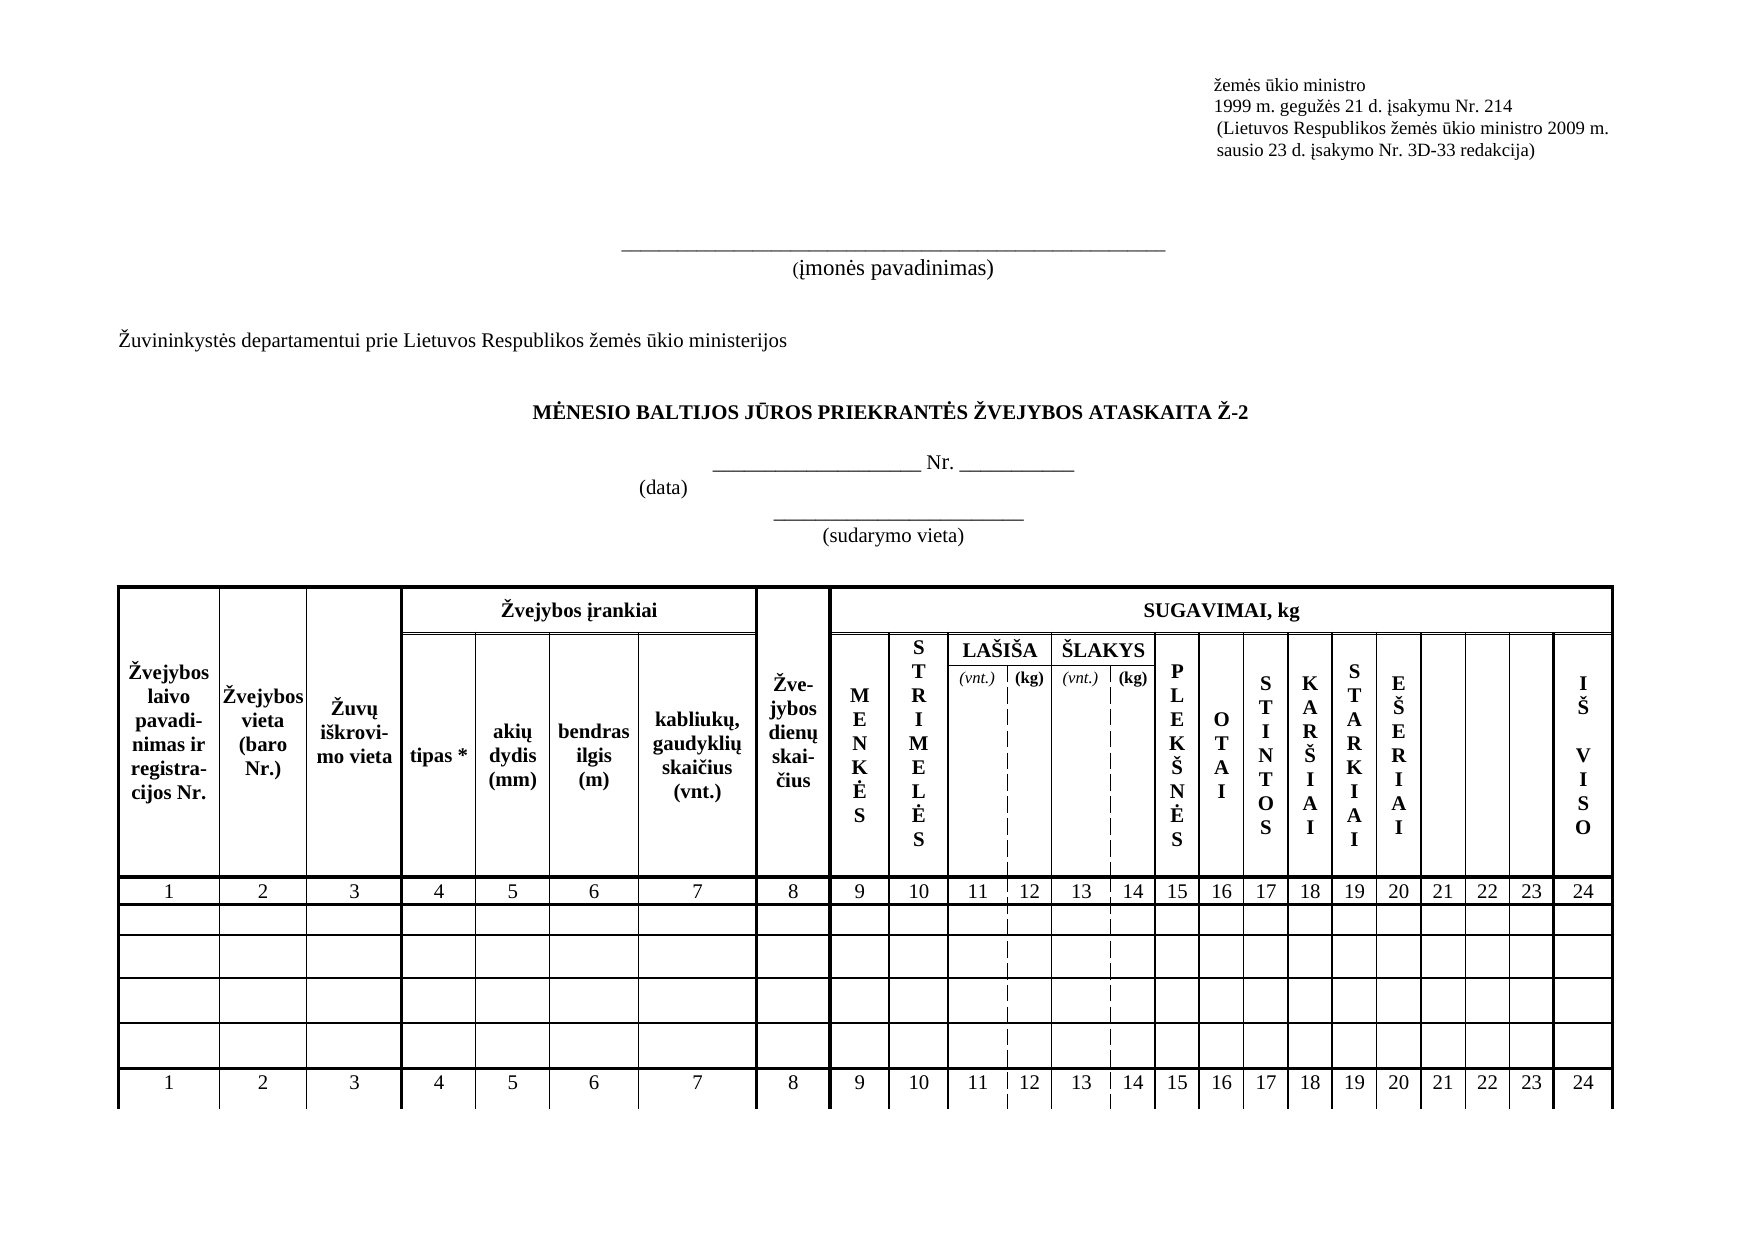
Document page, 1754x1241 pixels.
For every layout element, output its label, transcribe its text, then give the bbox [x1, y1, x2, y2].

table_cell [1510, 1024, 1552, 1067]
table_cell 8 [758, 879, 828, 903]
table_cell LAŠIŠA [949, 635, 1051, 665]
table_cell [1289, 936, 1331, 977]
text (data) [118, 475, 1668, 499]
table_cell [1156, 979, 1198, 1022]
table_cell [1007, 1024, 1051, 1067]
table_cell [890, 936, 947, 977]
table_cell [1007, 906, 1051, 934]
table_header Žvejybos laivo pavadi-nimas ir registra-cijos Nr. [120, 589, 219, 875]
table_cell [758, 979, 828, 1022]
table_cell [1333, 979, 1376, 1022]
table_cell [1111, 979, 1154, 1022]
text __________________________________________________________ [118, 232, 1668, 254]
table_header Žuvų iškrovi-mo vieta [307, 589, 400, 875]
table_cell [1156, 936, 1198, 977]
table_cell 18 [1289, 1070, 1331, 1108]
table_cell I Š V I S O [1555, 635, 1611, 875]
table_cell 11 [949, 879, 1007, 903]
table_cell [832, 1024, 888, 1067]
table_cell [1244, 906, 1287, 934]
table_cell [1466, 936, 1509, 977]
table_cell [639, 936, 755, 977]
table_cell [1244, 936, 1287, 977]
table_cell 3 [307, 879, 400, 903]
text (sudarymo vieta) [118, 523, 1668, 547]
table_cell [832, 906, 888, 934]
table_cell [1052, 1024, 1111, 1067]
table_cell [403, 1024, 475, 1067]
table_cell 12 [1007, 1070, 1051, 1108]
table_cell 5 [476, 1070, 549, 1108]
table_cell 22 [1466, 1070, 1509, 1108]
table_cell [476, 1024, 549, 1067]
table_cell [639, 906, 755, 934]
table_cell 13 [1052, 1070, 1111, 1108]
table_cell 9 [832, 1070, 888, 1108]
table_cell [220, 1024, 306, 1067]
table_cell [120, 906, 219, 934]
table_cell [890, 1024, 947, 1067]
table_cell [890, 979, 947, 1022]
table_header Žvejybos vieta (baro Nr.) [220, 589, 306, 875]
table_cell 11 [949, 1070, 1007, 1108]
table_cell [550, 906, 638, 934]
table_cell [758, 906, 828, 934]
table_cell [1510, 979, 1552, 1022]
table_cell [1333, 906, 1376, 934]
table_cell M E N K Ė S [832, 635, 888, 875]
table_cell [1555, 936, 1611, 977]
table_cell (kg) [1111, 666, 1154, 875]
table_cell 2 [220, 879, 306, 903]
table_cell [1555, 979, 1611, 1022]
table_cell 5 [476, 879, 549, 903]
table_cell 20 [1377, 879, 1420, 903]
table_cell [1244, 1024, 1287, 1067]
table_cell [1111, 906, 1154, 934]
table_cell [1466, 635, 1509, 875]
table_header [118, 74, 1214, 160]
table_cell 16 [1200, 879, 1243, 903]
table_cell [949, 979, 1007, 1022]
table_cell 1 [120, 1070, 219, 1108]
table_cell [832, 936, 888, 977]
table_cell [758, 936, 828, 977]
table_cell 19 [1333, 1070, 1376, 1108]
table_cell [307, 979, 400, 1022]
table_cell [1289, 906, 1331, 934]
table_cell O T A I [1200, 635, 1243, 875]
table_cell [1555, 1024, 1611, 1067]
table_cell (vnt.) [949, 666, 1007, 875]
table_cell 23 [1510, 1070, 1552, 1108]
table_cell [1244, 979, 1287, 1022]
table_cell [1289, 979, 1331, 1022]
table_cell 21 [1422, 1070, 1465, 1108]
table_cell [1156, 1024, 1198, 1067]
table_cell 7 [639, 879, 755, 903]
table_cell [1422, 635, 1465, 875]
table_header Žve- jybos dienų skai- čius [758, 589, 828, 875]
table_cell [1466, 906, 1509, 934]
table_cell 7 [639, 1070, 755, 1108]
table_cell 6 [550, 879, 638, 903]
table_cell 8 [758, 1070, 828, 1108]
table_cell 23 [1510, 879, 1552, 903]
table_cell [1111, 936, 1154, 977]
table_cell [1510, 936, 1552, 977]
table_cell [1333, 936, 1376, 977]
table_cell [949, 906, 1007, 934]
table_cell S T R I M E L Ė S [890, 635, 947, 875]
table_cell 13 [1052, 879, 1111, 903]
table_cell 24 [1555, 879, 1611, 903]
table_cell [1007, 936, 1051, 977]
table_cell [1377, 936, 1420, 977]
table_cell 19 [1333, 879, 1376, 903]
table_cell [639, 1024, 755, 1067]
table_cell bendras ilgis (m) [550, 635, 638, 875]
table_cell 2 [220, 1070, 306, 1108]
table_cell S T A R K I A I [1333, 635, 1376, 875]
table_cell 21 [1422, 879, 1465, 903]
table_cell [639, 979, 755, 1022]
table_cell [476, 936, 549, 977]
table_cell [1422, 906, 1465, 934]
table_cell [403, 906, 475, 934]
table_cell P L E K Š N Ė S [1156, 635, 1198, 875]
table_cell [307, 936, 400, 977]
table_cell [1377, 906, 1420, 934]
table_cell [1007, 979, 1051, 1022]
table_cell 15 [1156, 879, 1198, 903]
table_cell [1422, 936, 1465, 977]
table_cell 18 [1289, 879, 1331, 903]
text ________________________ [118, 499, 1668, 523]
table_cell 9 [832, 879, 888, 903]
table_cell [550, 979, 638, 1022]
table_cell [1377, 979, 1420, 1022]
table_cell 1 [120, 879, 219, 903]
table_cell 10 [890, 879, 947, 903]
table_cell (vnt.) [1052, 666, 1111, 875]
table_cell [1466, 1024, 1509, 1067]
table_cell [1510, 635, 1552, 875]
table_cell [403, 979, 475, 1022]
table_cell S T I N T O S [1244, 635, 1287, 875]
table_cell [758, 1024, 828, 1067]
table_cell [1052, 906, 1111, 934]
table_cell [1111, 1024, 1154, 1067]
table_cell [1333, 1024, 1376, 1067]
table_cell [307, 1024, 400, 1067]
table_cell 3 [307, 1070, 400, 1108]
table_cell [1200, 979, 1243, 1022]
table_cell [550, 936, 638, 977]
table_cell [120, 936, 219, 977]
table_cell K A R Š I A I [1289, 635, 1331, 875]
table_cell [120, 1024, 219, 1067]
text ____________________ Nr. ___________ [118, 448, 1668, 475]
table_header SUGAVIMAI, kg [832, 589, 1611, 632]
table_header žemės ūkio ministro 1999 m. gegužės 21 d. įsakymu Nr. 214 (Lietuvos Respublikos žemės ūkio ministro 2009 m. sausio 23 d. įsakymo Nr. 3D-33 redakcija) [1214, 74, 1612, 160]
table_cell 14 [1111, 1070, 1154, 1108]
text (įmonės pavadinimas) [118, 254, 1668, 280]
table_cell [220, 979, 306, 1022]
table_cell (kg) [1007, 666, 1051, 875]
table_cell [307, 906, 400, 934]
table_cell [832, 979, 888, 1022]
table_cell [120, 979, 219, 1022]
table_cell [1200, 906, 1243, 934]
table_header Žvejybos įrankiai [403, 589, 755, 632]
table_cell [476, 979, 549, 1022]
table_cell [1422, 979, 1465, 1022]
table_cell [1200, 1024, 1243, 1067]
table_cell tipas * [403, 635, 475, 875]
table_cell 12 [1007, 879, 1051, 903]
table_cell akių dydis (mm) [476, 635, 549, 875]
table_cell 20 [1377, 1070, 1420, 1108]
table_cell 4 [403, 879, 475, 903]
table_cell [1377, 1024, 1420, 1067]
table_cell 24 [1555, 1070, 1611, 1108]
table_cell [550, 1024, 638, 1067]
table_cell 6 [550, 1070, 638, 1108]
table_cell E Š E R I A I [1377, 635, 1420, 875]
table_cell [220, 906, 306, 934]
table_cell [1466, 979, 1509, 1022]
table_cell 15 [1156, 1070, 1198, 1108]
table_cell [403, 936, 475, 977]
table_cell [1555, 906, 1611, 934]
table_cell [1200, 936, 1243, 977]
table_cell 17 [1244, 1070, 1287, 1108]
table_cell [220, 936, 306, 977]
table_cell 22 [1466, 879, 1509, 903]
table_cell 14 [1111, 879, 1154, 903]
table_cell 10 [890, 1070, 947, 1108]
table_cell kabliukų, gaudyklių skaičius (vnt.) [639, 635, 755, 875]
table_cell 4 [403, 1070, 475, 1108]
table_cell [1510, 906, 1552, 934]
table_cell [476, 906, 549, 934]
text Žuvininkystės departamentui prie Lietuvos Respublikos žemės ūkio ministerijos [118, 328, 1668, 352]
table_cell [949, 1024, 1007, 1067]
table_cell [1052, 936, 1111, 977]
table_cell [1422, 1024, 1465, 1067]
table_cell ŠLAKYS [1052, 635, 1154, 665]
table_cell [949, 936, 1007, 977]
table_cell 17 [1244, 879, 1287, 903]
table_cell 16 [1200, 1070, 1243, 1108]
table_cell [890, 906, 947, 934]
table_cell [1052, 979, 1111, 1022]
text MĖNESIO BALTIJOS JŪROS PRIEKRANTĖS ŽVEJYBOS ATASKAITA Ž-2 [118, 400, 1668, 424]
table_cell [1289, 1024, 1331, 1067]
table_cell [1156, 906, 1198, 934]
